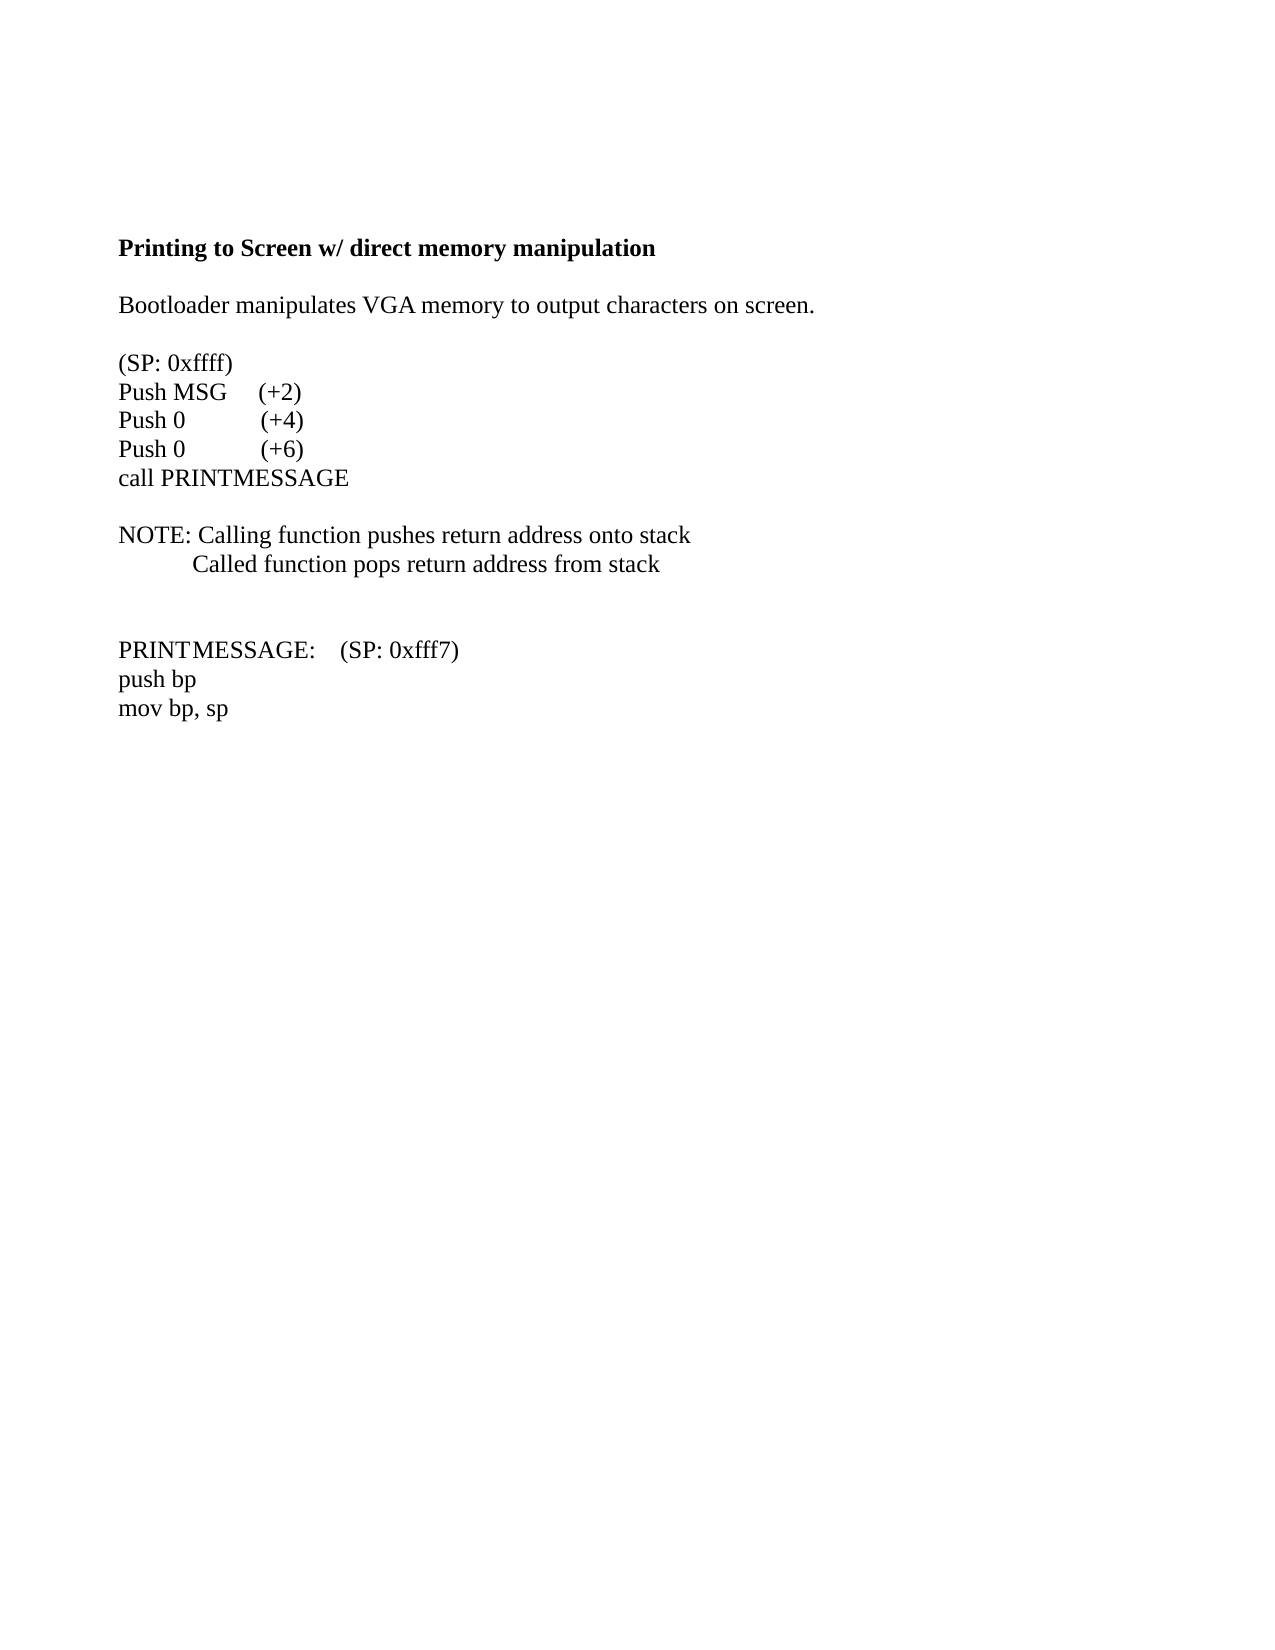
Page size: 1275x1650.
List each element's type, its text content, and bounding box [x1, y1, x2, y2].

text Printing to Screen w/ direct memory manipulation [118, 233, 1157, 262]
text push bp [118, 664, 1157, 693]
text Called function pops return address from stack [118, 549, 1157, 578]
text PRINT MESSAGE: (SP: 0xfff7) [118, 636, 1157, 664]
text Push MSG (+2) [118, 377, 1157, 406]
text call PRINTMESSAGE [118, 463, 1157, 492]
text Push 0 (+6) [118, 434, 1157, 463]
text mov bp, sp [118, 693, 1157, 722]
text (SP: 0xffff) [118, 348, 1157, 377]
text Bootloader manipulates VGA memory to output characters on screen. [118, 291, 1157, 319]
text NOTE: Calling function pushes return address onto stack [118, 521, 1157, 549]
text Push 0 (+4) [118, 406, 1157, 434]
